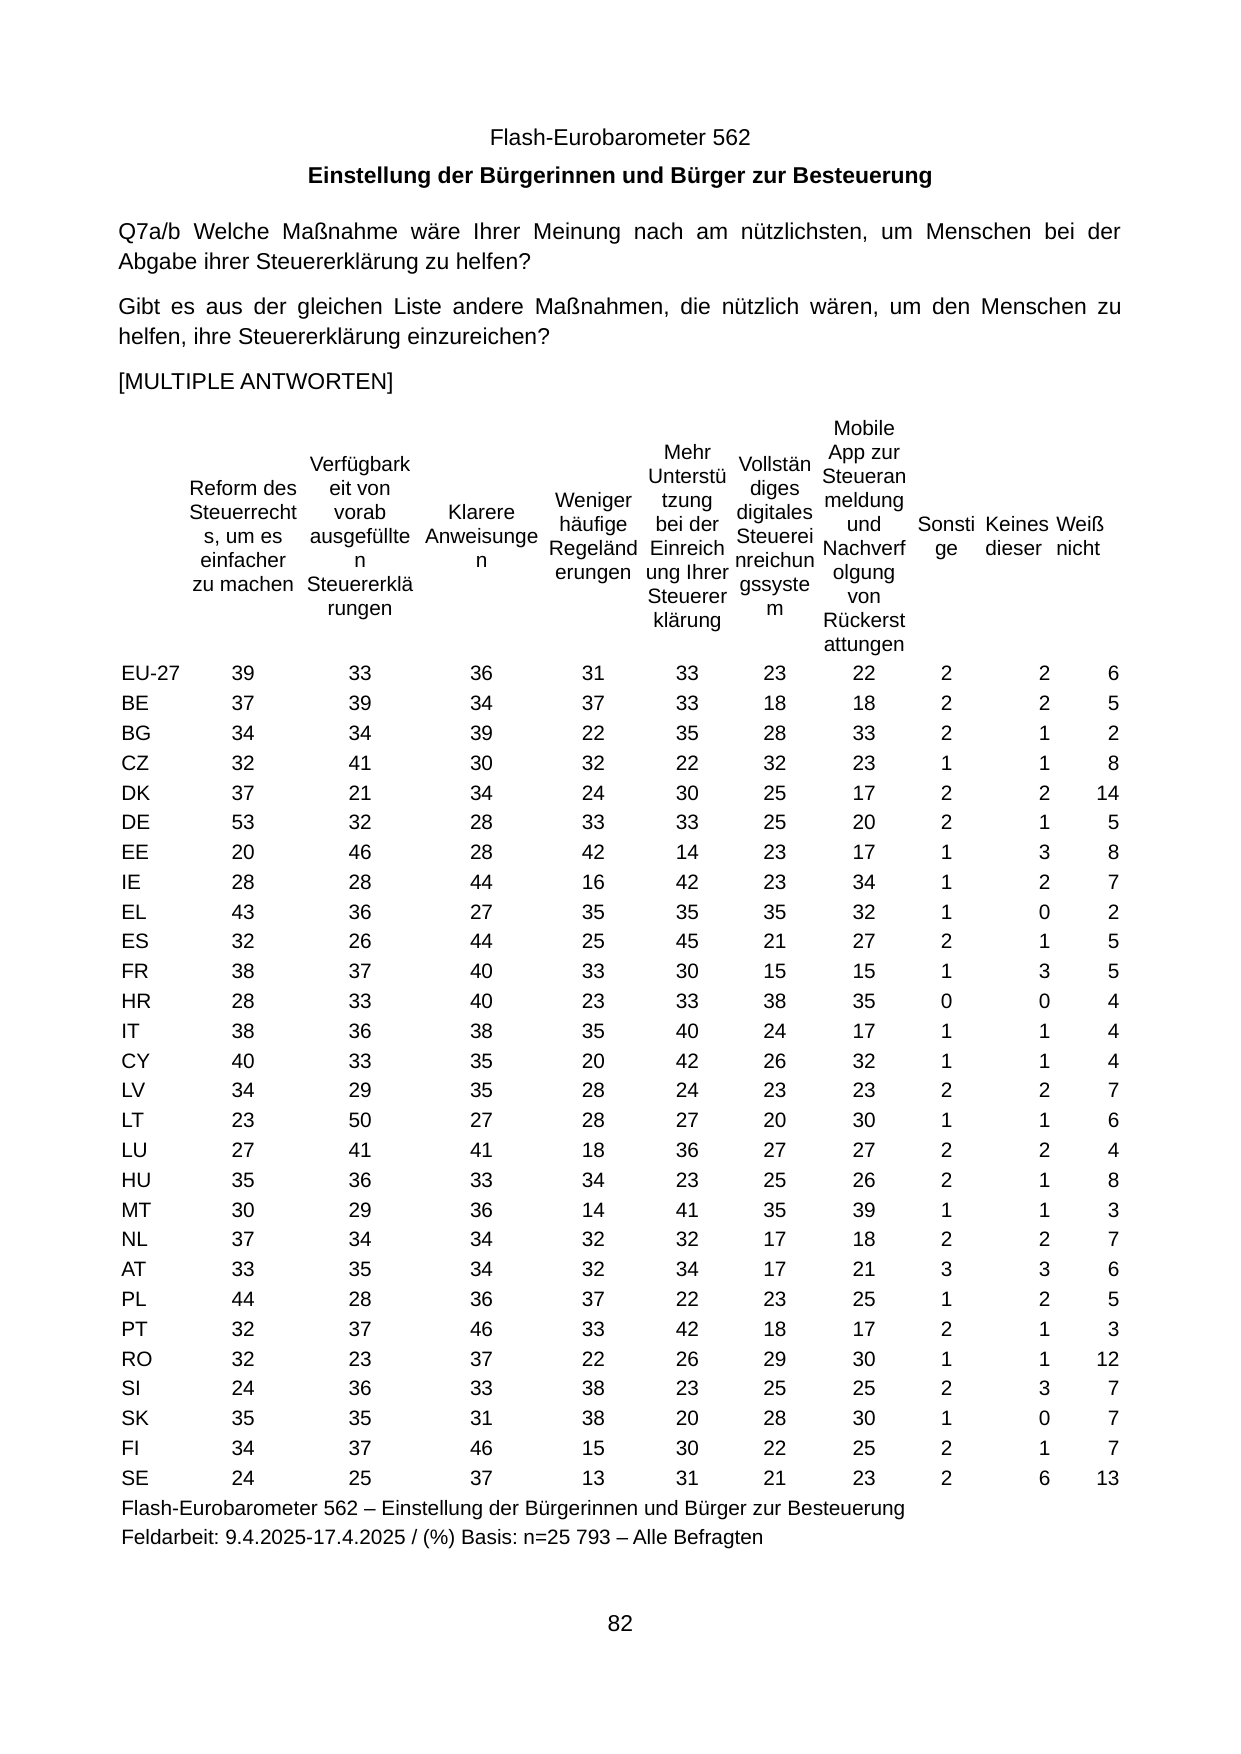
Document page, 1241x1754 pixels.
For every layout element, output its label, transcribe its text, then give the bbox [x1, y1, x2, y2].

table_cell 24 [643, 1075, 732, 1105]
table_cell 26 [818, 1165, 910, 1194]
table_cell 18 [818, 1224, 910, 1254]
table_cell 31 [419, 1403, 544, 1433]
table_cell 3 [982, 1373, 1053, 1403]
table_cell 6 [1053, 658, 1122, 688]
table_cell 34 [185, 1433, 301, 1463]
table_cell 2 [910, 778, 982, 807]
table_cell 18 [732, 1314, 818, 1343]
table_cell 27 [643, 1105, 732, 1135]
table_cell 30 [643, 956, 732, 986]
table_cell LV [118, 1075, 185, 1105]
table_cell SE [118, 1463, 185, 1492]
table_cell 2 [910, 1135, 982, 1165]
table_cell 1 [910, 1046, 982, 1075]
table_cell 44 [419, 926, 544, 956]
table_cell 25 [732, 1373, 818, 1403]
table_cell 23 [732, 1284, 818, 1314]
text Q7a/b Welche Maßnahme wäre Ihrer Meinung nach am nützlichsten, um Menschen bei der Abgabe ihrer Steuererklärung zu helfen? [118, 218, 1122, 275]
table_cell ES [118, 926, 185, 956]
table_cell 1 [910, 897, 982, 926]
table_cell 30 [818, 1105, 910, 1135]
table_cell 4 [1053, 1016, 1122, 1046]
table_cell 2 [982, 867, 1053, 897]
table_cell 35 [732, 1195, 818, 1224]
table_cell 24 [185, 1463, 301, 1492]
table_cell 2 [982, 1224, 1053, 1254]
table_cell 41 [301, 1135, 419, 1165]
table_cell 1 [910, 956, 982, 986]
table_cell 43 [185, 897, 301, 926]
table_cell FR [118, 956, 185, 986]
table_cell 5 [1053, 1284, 1122, 1314]
table_cell 17 [818, 1016, 910, 1046]
table_cell 2 [910, 807, 982, 837]
table_cell 33 [301, 986, 419, 1016]
table_cell 2 [910, 1463, 982, 1492]
table_cell 18 [544, 1135, 642, 1165]
table_cell 28 [544, 1075, 642, 1105]
table_cell 25 [818, 1284, 910, 1314]
table_cell 25 [544, 926, 642, 956]
table_cell 35 [544, 1016, 642, 1046]
table_cell 35 [732, 897, 818, 926]
table_cell FI [118, 1433, 185, 1463]
table_cell 1 [910, 1195, 982, 1224]
table_cell LU [118, 1135, 185, 1165]
table_cell 28 [301, 1284, 419, 1314]
table_header Reform des Steuerrechts, um es einfacher zu machen [185, 413, 301, 658]
table_cell 18 [818, 688, 910, 718]
table_cell 45 [643, 926, 732, 956]
table_cell 33 [643, 807, 732, 837]
table_cell 28 [544, 1105, 642, 1135]
table_cell 14 [643, 837, 732, 867]
table_cell 18 [732, 688, 818, 718]
table_cell Flash-Eurobarometer 562 – Einstellung der Bürgerinnen und Bürger zur Besteuerung [118, 1493, 1122, 1522]
table_cell 32 [818, 897, 910, 926]
table_cell 24 [544, 778, 642, 807]
table_cell 0 [910, 986, 982, 1016]
table_cell 32 [185, 926, 301, 956]
table_cell 32 [643, 1224, 732, 1254]
table_cell 3 [1053, 1314, 1122, 1343]
table_cell 36 [419, 658, 544, 688]
table_cell 5 [1053, 956, 1122, 986]
table_cell 33 [419, 1373, 544, 1403]
table_cell 15 [818, 956, 910, 986]
table_cell 2 [1053, 718, 1122, 748]
table_cell 31 [643, 1463, 732, 1492]
table_cell 1 [910, 1344, 982, 1373]
table_cell CY [118, 1046, 185, 1075]
table_cell 1 [982, 807, 1053, 837]
table_cell 13 [544, 1463, 642, 1492]
table_cell 34 [301, 718, 419, 748]
table_cell AT [118, 1254, 185, 1284]
table_cell 33 [643, 658, 732, 688]
table_cell 6 [982, 1463, 1053, 1492]
table_cell DE [118, 807, 185, 837]
table_cell Feldarbeit: 9.4.2025-17.4.2025 / (%) Basis: n=25 793 – Alle Befragten [118, 1522, 1122, 1552]
table_cell 36 [301, 1373, 419, 1403]
table_cell 14 [1053, 778, 1122, 807]
table_cell 31 [544, 658, 642, 688]
table_cell LT [118, 1105, 185, 1135]
table_cell 1 [910, 867, 982, 897]
table_cell 25 [818, 1433, 910, 1463]
table_cell 2 [982, 688, 1053, 718]
table_cell 23 [643, 1373, 732, 1403]
table_cell 37 [301, 956, 419, 986]
table_cell 17 [732, 1224, 818, 1254]
table_cell 37 [185, 1224, 301, 1254]
table_cell 25 [732, 807, 818, 837]
table_cell 30 [818, 1344, 910, 1373]
table_cell 50 [301, 1105, 419, 1135]
table_cell 2 [910, 1075, 982, 1105]
table_cell 8 [1053, 837, 1122, 867]
table_cell 30 [643, 778, 732, 807]
table_cell 20 [818, 807, 910, 837]
table_cell 28 [419, 807, 544, 837]
table_cell 32 [185, 1344, 301, 1373]
table_cell 2 [910, 1224, 982, 1254]
table_cell 1 [982, 1046, 1053, 1075]
table_cell 28 [185, 986, 301, 1016]
table_cell 38 [419, 1016, 544, 1046]
table_cell PL [118, 1284, 185, 1314]
table_cell 1 [910, 1403, 982, 1433]
table_cell 1 [910, 748, 982, 777]
table_cell DK [118, 778, 185, 807]
table_cell 2 [982, 1135, 1053, 1165]
table_cell 2 [910, 1165, 982, 1194]
table_cell 3 [910, 1254, 982, 1284]
table_cell 40 [419, 986, 544, 1016]
text Gibt es aus der gleichen Liste andere Maßnahmen, die nützlich wären, um den Menschen zu helfen, ihre Steuererklärung einzureichen? [118, 293, 1122, 350]
table_cell 15 [732, 956, 818, 986]
table_cell EE [118, 837, 185, 867]
table_cell 23 [301, 1344, 419, 1373]
table_cell 2 [910, 1373, 982, 1403]
table_cell 25 [301, 1463, 419, 1492]
table_cell 21 [732, 1463, 818, 1492]
table_header Weiß nicht [1053, 413, 1122, 658]
table_cell 1 [982, 718, 1053, 748]
table_cell 1 [982, 1165, 1053, 1194]
table_cell 42 [544, 837, 642, 867]
table_cell 20 [732, 1105, 818, 1135]
table_cell 23 [643, 1165, 732, 1194]
table_cell 1 [910, 1105, 982, 1135]
table_cell 36 [301, 1016, 419, 1046]
table_cell 1 [982, 926, 1053, 956]
table_cell 1 [982, 748, 1053, 777]
table_cell 36 [301, 897, 419, 926]
table_cell 7 [1053, 1224, 1122, 1254]
table_cell 2 [910, 688, 982, 718]
table_cell 23 [818, 1463, 910, 1492]
table_cell 26 [643, 1344, 732, 1373]
table_cell 35 [301, 1254, 419, 1284]
table_cell 17 [732, 1254, 818, 1284]
table_cell 28 [732, 1403, 818, 1433]
table_cell 0 [982, 1403, 1053, 1433]
table_cell 37 [301, 1314, 419, 1343]
table_cell 2 [910, 718, 982, 748]
table_cell 21 [301, 778, 419, 807]
table_cell 37 [544, 688, 642, 718]
table_cell 41 [301, 748, 419, 777]
table_cell 35 [419, 1075, 544, 1105]
table_cell 8 [1053, 748, 1122, 777]
table_cell 28 [419, 837, 544, 867]
table_cell IE [118, 867, 185, 897]
table_cell 46 [419, 1314, 544, 1343]
table_cell 30 [643, 1433, 732, 1463]
table_cell 4 [1053, 1046, 1122, 1075]
table_cell 22 [643, 748, 732, 777]
table_cell 5 [1053, 807, 1122, 837]
table_cell 30 [818, 1403, 910, 1433]
table_cell 27 [419, 1105, 544, 1135]
table_cell 6 [1053, 1254, 1122, 1284]
table_header Klarere Anweisungen [419, 413, 544, 658]
table_cell 30 [185, 1195, 301, 1224]
table_cell 34 [185, 718, 301, 748]
table_cell 2 [910, 658, 982, 688]
table_cell 2 [910, 926, 982, 956]
table_cell 35 [301, 1403, 419, 1433]
table_cell 35 [419, 1046, 544, 1075]
table_cell 7 [1053, 1075, 1122, 1105]
table_cell 1 [982, 1016, 1053, 1046]
table_cell 2 [982, 1284, 1053, 1314]
table_cell 29 [732, 1344, 818, 1373]
table_cell 22 [544, 718, 642, 748]
table_cell 2 [982, 658, 1053, 688]
table_cell 27 [818, 926, 910, 956]
table_cell 7 [1053, 867, 1122, 897]
table_cell BG [118, 718, 185, 748]
table_cell 32 [818, 1046, 910, 1075]
table_cell RO [118, 1344, 185, 1373]
table_cell 36 [419, 1195, 544, 1224]
table_cell 1 [982, 1105, 1053, 1135]
table_header Vollständiges digitales Steuereinreichungssystem [732, 413, 818, 658]
table_cell 32 [544, 1254, 642, 1284]
table_cell 32 [732, 748, 818, 777]
table_cell 17 [818, 778, 910, 807]
table_cell 33 [544, 807, 642, 837]
table_cell 28 [732, 718, 818, 748]
table_cell 46 [419, 1433, 544, 1463]
table_cell 39 [818, 1195, 910, 1224]
table_cell 7 [1053, 1433, 1122, 1463]
table_cell 38 [544, 1373, 642, 1403]
table_cell 27 [732, 1135, 818, 1165]
table_cell 39 [301, 688, 419, 718]
table_header Mehr Unterstützung bei der Einreichung Ihrer Steuererklärung [643, 413, 732, 658]
table_cell 25 [818, 1373, 910, 1403]
table_cell 23 [732, 867, 818, 897]
table_cell 5 [1053, 688, 1122, 718]
text [MULTIPLE ANTWORTEN] [118, 368, 1122, 394]
table_cell HU [118, 1165, 185, 1194]
table_cell 42 [643, 867, 732, 897]
table_cell 25 [732, 1165, 818, 1194]
table_cell 35 [818, 986, 910, 1016]
table_cell 5 [1053, 926, 1122, 956]
table_cell 2 [910, 1314, 982, 1343]
table_cell SK [118, 1403, 185, 1433]
table_cell 33 [544, 1314, 642, 1343]
table_cell 39 [185, 658, 301, 688]
table_cell CZ [118, 748, 185, 777]
table_cell 37 [419, 1344, 544, 1373]
table_cell EL [118, 897, 185, 926]
table_cell 7 [1053, 1373, 1122, 1403]
table_cell 35 [643, 897, 732, 926]
table_cell 44 [185, 1284, 301, 1314]
table_cell 21 [732, 926, 818, 956]
table_cell 23 [185, 1105, 301, 1135]
table_cell 1 [910, 837, 982, 867]
table_cell 34 [419, 1224, 544, 1254]
table_header Sonstige [910, 413, 982, 658]
table_cell 37 [301, 1433, 419, 1463]
table_cell 0 [982, 986, 1053, 1016]
table_cell 25 [732, 778, 818, 807]
table_cell 3 [982, 837, 1053, 867]
table_cell 40 [419, 956, 544, 986]
table_cell IT [118, 1016, 185, 1046]
table_cell 33 [643, 986, 732, 1016]
table_cell 33 [818, 718, 910, 748]
table_cell 41 [419, 1135, 544, 1165]
table_cell 28 [185, 867, 301, 897]
table_cell 16 [544, 867, 642, 897]
table_cell 2 [982, 778, 1053, 807]
table_cell 1 [982, 1433, 1053, 1463]
table_cell 32 [301, 807, 419, 837]
table_cell 1 [982, 1314, 1053, 1343]
table_cell 39 [419, 718, 544, 748]
table_cell 23 [732, 837, 818, 867]
table_cell 32 [185, 748, 301, 777]
table_cell 21 [818, 1254, 910, 1284]
table_cell 26 [301, 926, 419, 956]
table_header Verfügbarkeit von vorab ausgefüllten Steuererklärungen [301, 413, 419, 658]
table_cell 34 [185, 1075, 301, 1105]
table_cell 30 [419, 748, 544, 777]
table_cell 24 [732, 1016, 818, 1046]
table_header Weniger häufige Regeländerungen [544, 413, 642, 658]
table_cell 23 [732, 1075, 818, 1105]
table_cell NL [118, 1224, 185, 1254]
table_cell 1 [982, 1344, 1053, 1373]
table_cell 32 [185, 1314, 301, 1343]
table_cell 33 [643, 688, 732, 718]
table_cell 38 [185, 956, 301, 986]
table_cell 20 [185, 837, 301, 867]
table_cell 37 [419, 1463, 544, 1492]
table_cell 27 [419, 897, 544, 926]
table_cell 37 [185, 688, 301, 718]
table_cell 23 [732, 658, 818, 688]
table_cell 3 [982, 1254, 1053, 1284]
table_cell BE [118, 688, 185, 718]
table_header [118, 413, 185, 658]
table_cell 34 [419, 778, 544, 807]
table_cell 42 [643, 1314, 732, 1343]
table_cell 46 [301, 837, 419, 867]
table_cell 27 [818, 1135, 910, 1165]
table_cell MT [118, 1195, 185, 1224]
table_cell 23 [818, 1075, 910, 1105]
table_cell 20 [544, 1046, 642, 1075]
table_cell 13 [1053, 1463, 1122, 1492]
table_cell SI [118, 1373, 185, 1403]
table_cell 3 [1053, 1195, 1122, 1224]
table_cell 24 [185, 1373, 301, 1403]
table_cell 17 [818, 1314, 910, 1343]
table_cell 40 [185, 1046, 301, 1075]
table_cell 12 [1053, 1344, 1122, 1373]
table_cell 53 [185, 807, 301, 837]
table_cell 34 [818, 867, 910, 897]
table_cell 22 [643, 1284, 732, 1314]
table_cell 26 [732, 1046, 818, 1075]
table_cell 14 [544, 1195, 642, 1224]
table_cell 20 [643, 1403, 732, 1433]
table_cell 34 [301, 1224, 419, 1254]
table_cell 36 [643, 1135, 732, 1165]
table_cell 35 [544, 897, 642, 926]
table_cell 36 [419, 1284, 544, 1314]
table_cell 8 [1053, 1165, 1122, 1194]
table_cell 23 [818, 748, 910, 777]
table_cell PT [118, 1314, 185, 1343]
table_cell 27 [185, 1135, 301, 1165]
table_cell 32 [544, 748, 642, 777]
table_cell 3 [982, 956, 1053, 986]
table_cell 36 [301, 1165, 419, 1194]
table_cell 4 [1053, 1135, 1122, 1165]
table_cell 38 [185, 1016, 301, 1046]
table_cell 15 [544, 1433, 642, 1463]
table_cell 33 [419, 1165, 544, 1194]
table_cell 33 [301, 1046, 419, 1075]
table_cell 35 [643, 718, 732, 748]
table_cell 37 [185, 778, 301, 807]
table_cell 35 [185, 1165, 301, 1194]
table_cell 40 [643, 1016, 732, 1046]
table_cell EU-27 [118, 658, 185, 688]
table_cell 1 [982, 1195, 1053, 1224]
table_cell 2 [982, 1075, 1053, 1105]
table_header Mobile App zur Steueranmeldung und Nachverfolgung von Rückerstattungen [818, 413, 910, 658]
table_cell 4 [1053, 986, 1122, 1016]
table_cell 1 [910, 1284, 982, 1314]
table_cell 29 [301, 1075, 419, 1105]
table_cell 32 [544, 1224, 642, 1254]
table_cell 37 [544, 1284, 642, 1314]
table_cell 33 [185, 1254, 301, 1284]
table_cell 38 [544, 1403, 642, 1433]
table_cell 41 [643, 1195, 732, 1224]
table_cell 7 [1053, 1403, 1122, 1433]
table_cell 35 [185, 1403, 301, 1433]
table_cell HR [118, 986, 185, 1016]
table_cell 22 [818, 658, 910, 688]
table_cell 0 [982, 897, 1053, 926]
table_header Keines dieser [982, 413, 1053, 658]
table_cell 34 [643, 1254, 732, 1284]
table_cell 38 [732, 986, 818, 1016]
table_cell 22 [732, 1433, 818, 1463]
table_cell 33 [301, 658, 419, 688]
table_cell 28 [301, 867, 419, 897]
table_cell 33 [544, 956, 642, 986]
table_cell 42 [643, 1046, 732, 1075]
table_cell 1 [910, 1016, 982, 1046]
table_cell 23 [544, 986, 642, 1016]
table_cell 17 [818, 837, 910, 867]
table_cell 6 [1053, 1105, 1122, 1135]
table_cell 2 [1053, 897, 1122, 926]
table_cell 29 [301, 1195, 419, 1224]
table_cell 2 [910, 1433, 982, 1463]
table_cell 34 [544, 1165, 642, 1194]
table_cell 34 [419, 1254, 544, 1284]
table_cell 44 [419, 867, 544, 897]
table_cell 34 [419, 688, 544, 718]
table_cell 22 [544, 1344, 642, 1373]
